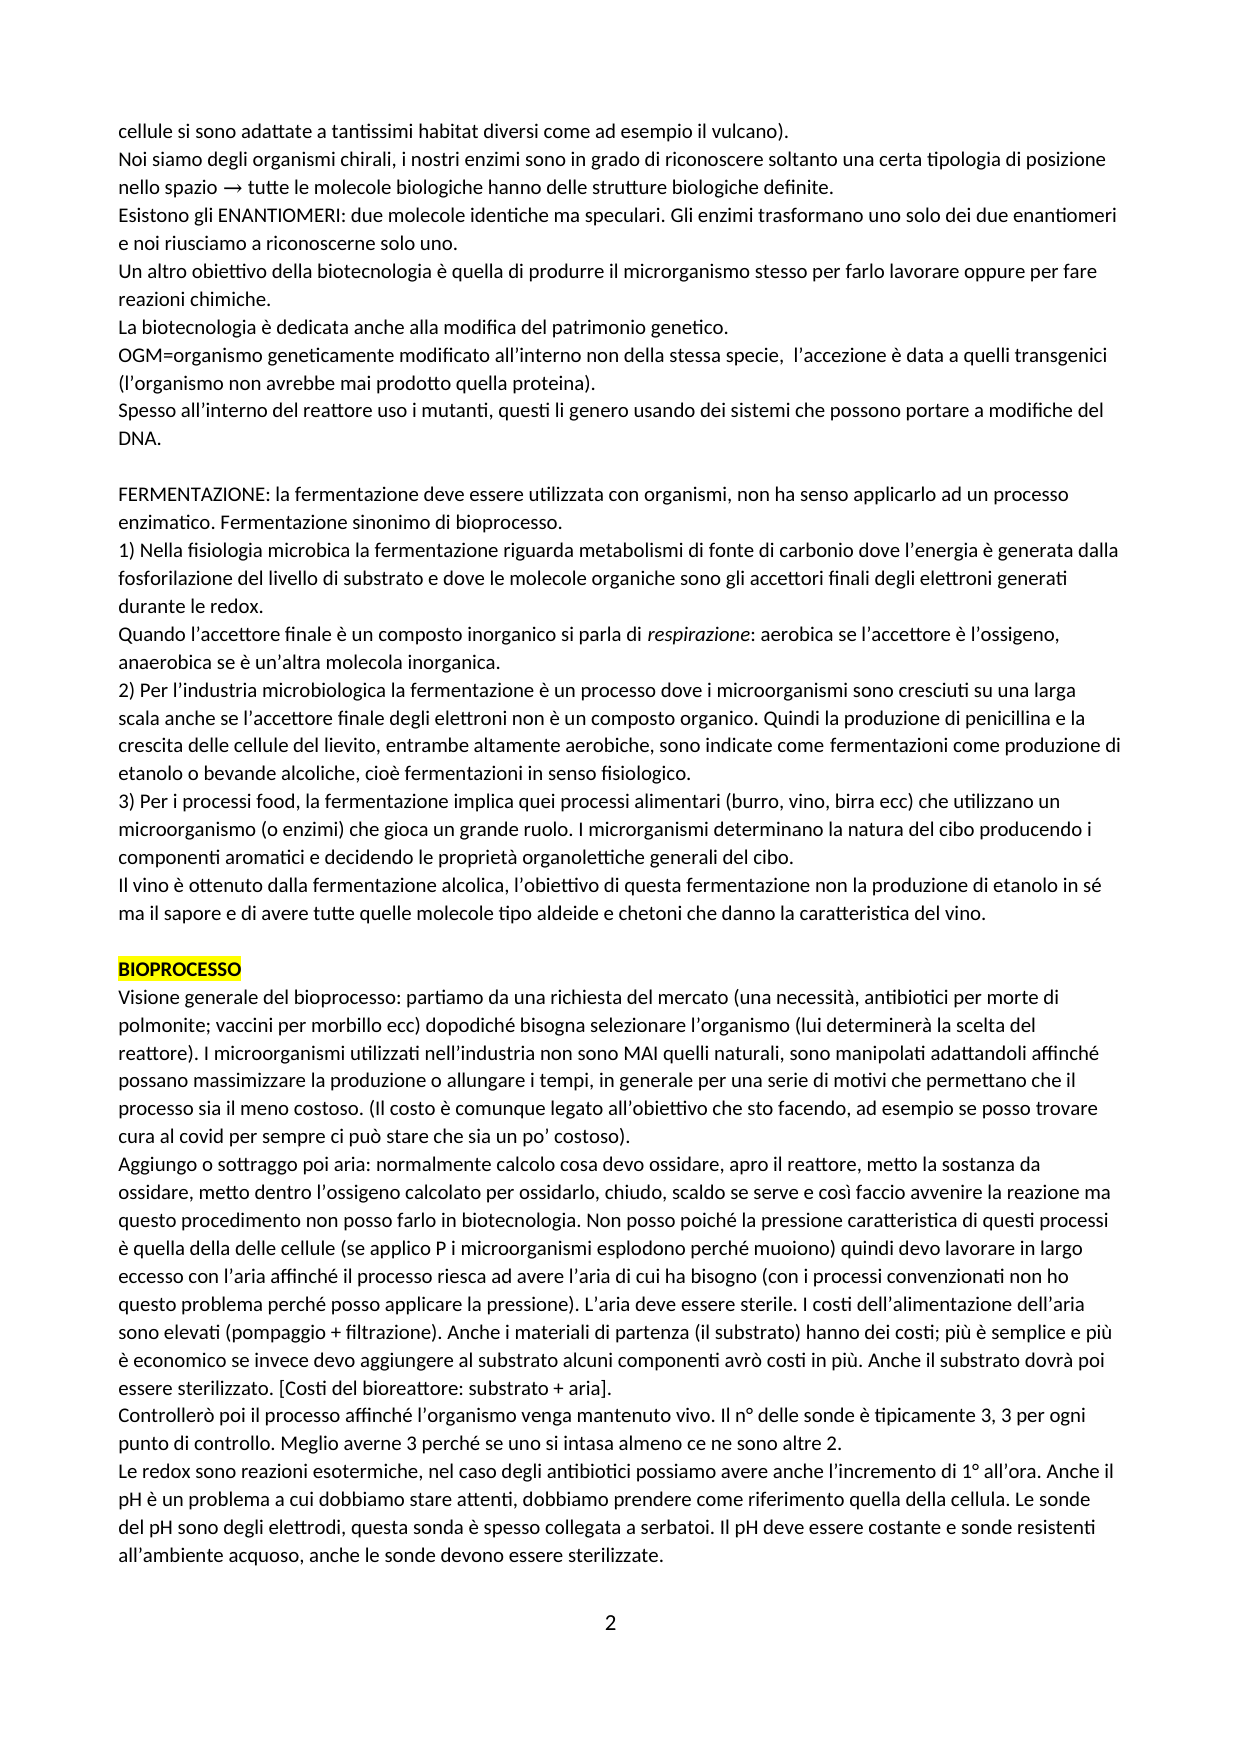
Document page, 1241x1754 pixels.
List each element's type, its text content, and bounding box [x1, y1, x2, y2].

text cellule si sono adattate a tantissimi habitat diversi come ad esempio il vulcano). Noi siamo degli organismi chirali, i nostri enzimi sono in grado di riconoscere soltanto una certa tipologia di posizione nello spazio → tutte le molecole biologiche hanno delle strutture biologiche definite. Esistono gli ENANTIOMERI: due molecole identiche ma speculari. Gli enzimi trasformano uno solo dei due enantiomeri e noi riusciamo a riconoscerne solo uno. Un altro obiettivo della biotecnologia è quella di produrre il microrganismo stesso per farlo lavorare oppure per fare reazioni chimiche. La biotecnologia è dedicata anche alla modifica del patrimonio genetico. OGM=organismo geneticamente modificato all’interno non della stessa specie, l’accezione è data a quelli transgenici (l’organismo non avrebbe mai prodotto quella proteina). Spesso all’interno del reattore uso i mutanti, questi li genero usando dei sistemi che possono portare a modifiche del DNA. FERMENTAZIONE: la fermentazione deve essere utilizzata con organismi, non ha senso applicarlo ad un processo enzimatico. Fermentazione sinonimo di bioprocesso. 1) Nella fisiologia microbica la fermentazione riguarda metabolismi di fonte di carbonio dove l’energia è generata dalla fosforilazione del livello di substrato e dove le molecole organiche sono gli accettori finali degli elettroni generati durante le redox. Quando l’accettore finale è un composto inorganico si parla di respirazione: aerobica se l’accettore è l’ossigeno, anaerobica se è un’altra molecola inorganica. 2) Per l’industria microbiologica la fermentazione è un processo dove i microorganismi sono cresciuti su una larga scala anche se l’accettore finale degli elettroni non è un composto organico. Quindi la produzione di penicillina e la crescita delle cellule del lievito, entrambe altamente aerobiche, sono indicate come fermentazioni come produzione di etanolo o bevande alcoliche, cioè fermentazioni in senso fisiologico. 3) Per i processi food, la fermentazione implica quei processi alimentari (burro, vino, birra ecc) che utilizzano un microorganismo (o enzimi) che gioca un grande ruolo. I microrganismi determinano la natura del cibo producendo i componenti aromatici e decidendo le proprietà organolettiche generali del cibo. Il vino è ottenuto dalla fermentazione alcolica, l’obiettivo di questa fermentazione non la produzione di etanolo in sé ma il sapore e di avere tutte quelle molecole tipo aldeide e chetoni che danno la caratteristica del vino. BIOPROCESSO Visione generale del bioprocesso: partiamo da una richiesta del mercato (una necessità, antibiotici per morte di polmonite; vaccini per morbillo ecc) dopodiché bisogna selezionare l’organismo (lui determinerà la scelta del reattore). I microorganismi utilizzati nell’industria non sono MAI quelli naturali, sono manipolati adattandoli affinché possano massimizzare la produzione o allungare i tempi, in generale per una serie di motivi che permettano che il processo sia il meno costoso. (Il costo è comunque legato all’obiettivo che sto facendo, ad esempio se posso trovare cura al covid per sempre ci può stare che sia un po’ costoso). Aggiungo o sottraggo poi aria: normalmente calcolo cosa devo ossidare, apro il reattore, metto la sostanza da ossidare, metto dentro l’ossigeno calcolato per ossidarlo, chiudo, scaldo se serve e così faccio avvenire la reazione ma questo procedimento non posso farlo in biotecnologia. Non posso poiché la pressione caratteristica di questi processi è quella della delle cellule (se applico P i microorganismi esplodono perché muoiono) quindi devo lavorare in largo eccesso con l’aria affinché il processo riesca ad avere l’aria di cui ha bisogno (con i processi convenzionati non ho questo problema perché posso applicare la pressione). L’aria deve essere sterile. I costi dell’alimentazione dell’aria sono elevati (pompaggio + filtrazione). Anche i materiali di partenza (il substrato) hanno dei costi; più è semplice e più è economico se invece devo aggiungere al substrato alcuni componenti avrò costi in più. Anche il substrato dovrà poi essere sterilizzato. [Costi del bioreattore: substrato + aria]. Controllerò poi il processo affinché l’organismo venga mantenuto vivo. Il n° delle sonde è tipicamente 3, 3 per ogni punto di controllo. Meglio averne 3 perché se uno si intasa almeno ce ne sono altre 2. Le redox sono reazioni esotermiche, nel caso degli antibiotici possiamo avere anche l’incremento di 1° all’ora. Anche il pH è un problema a cui dobbiamo stare attenti, dobbiamo prendere come riferimento quella della cellula. Le sonde del pH sono degli elettrodi, questa sonda è spesso collegata a serbatoi. Il pH deve essere costante e sonde resistenti all’ambiente acquoso, anche le sonde devono essere sterilizzate. [118, 118, 1122, 1568]
